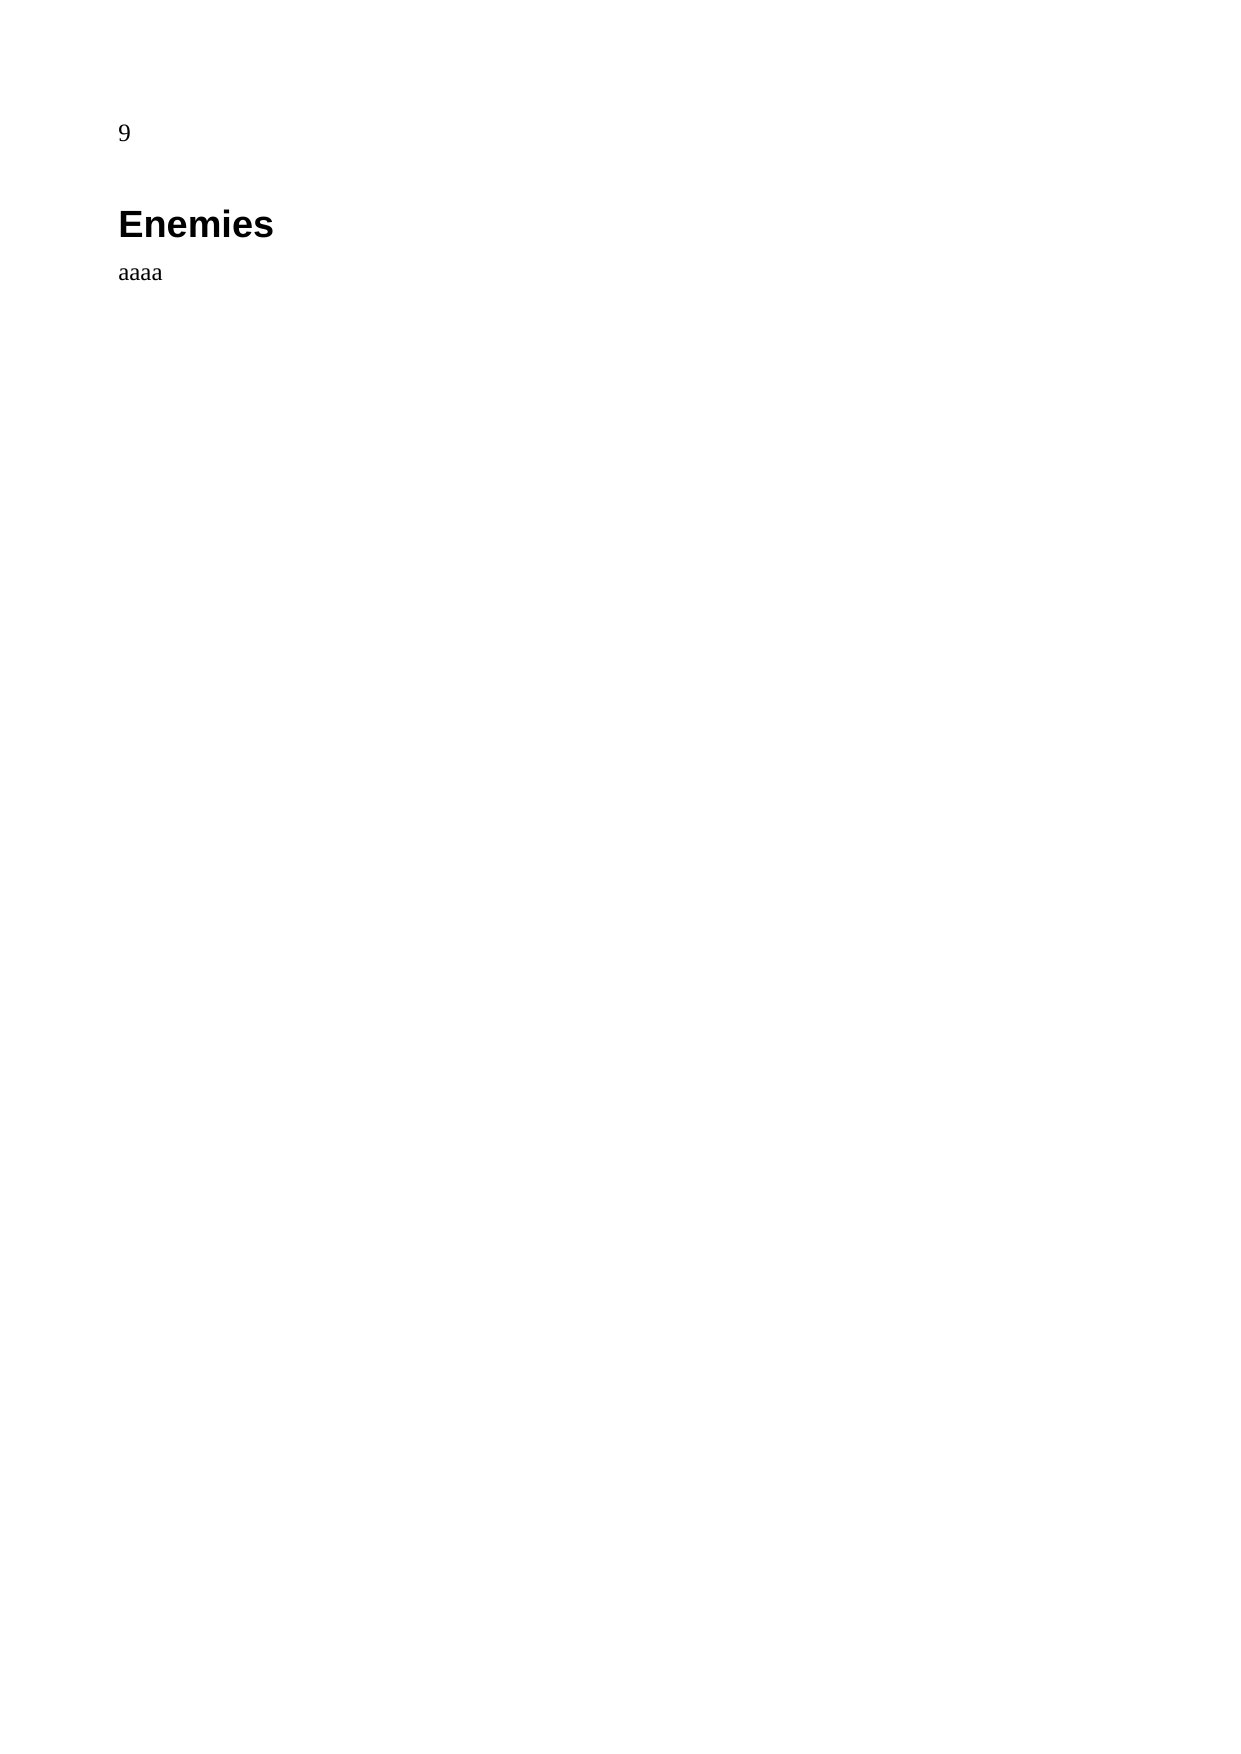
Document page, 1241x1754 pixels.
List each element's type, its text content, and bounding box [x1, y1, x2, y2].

text aaaa [118, 257, 1122, 286]
subtitle Enemies [118, 201, 1122, 245]
